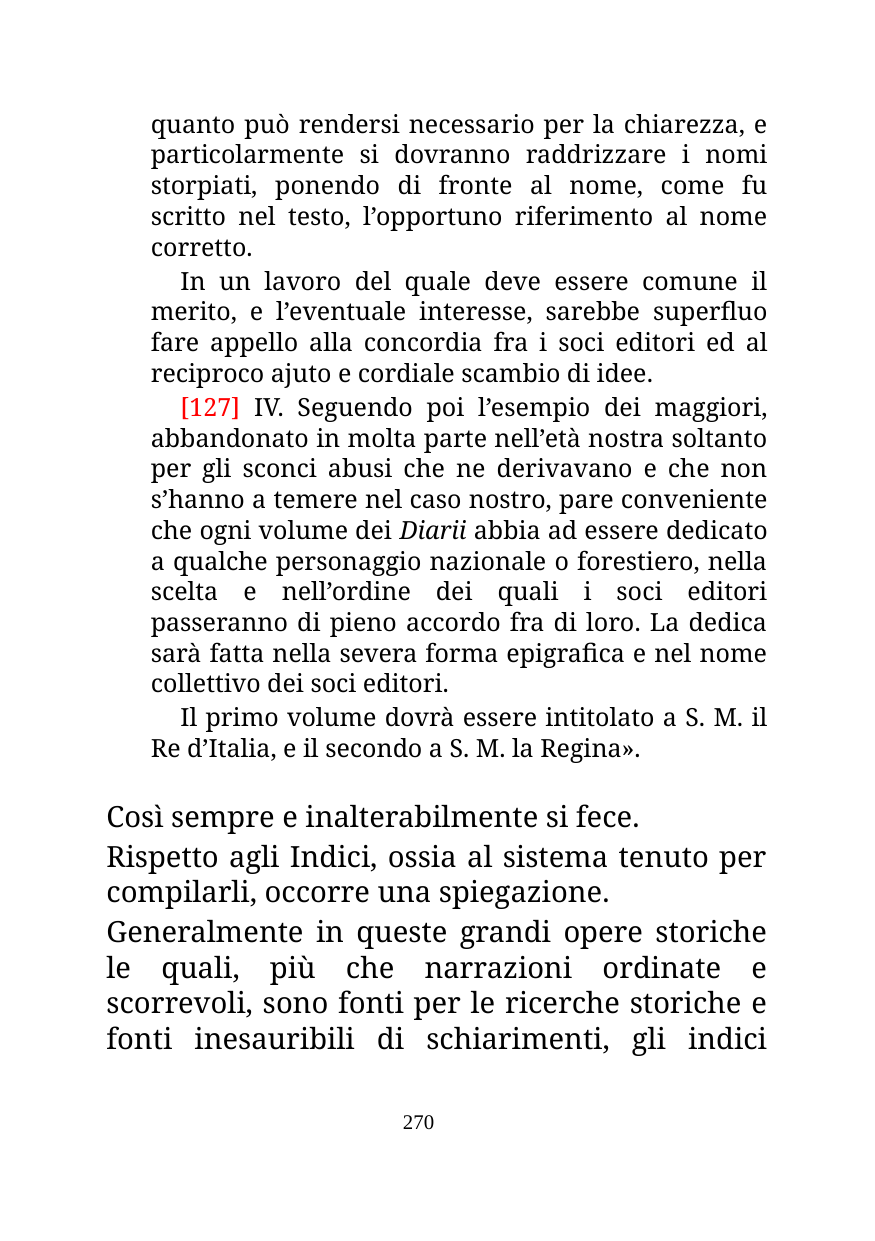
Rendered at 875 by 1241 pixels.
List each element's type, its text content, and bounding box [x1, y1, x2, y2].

text Generalmente in queste grandi opere storiche le quali, più che narrazioni ordinate e scorrevoli, sono fonti per le ricerche storiche e fonti inesauribili di schiarimenti, gli indici [106, 911, 768, 1058]
text Così sempre e inalterabilmente si fece. [106, 796, 768, 836]
text [127] IV. Seguendo poi l’esempio dei maggiori, abbandonato in molta parte nell’età nostra soltanto per gli sconci abusi che ne derivavano e che non s’hanno a temere nel caso nostro, pare conveniente che ogni volume dei Diarii abbia ad essere dedicato a qualche personaggio nazionale o forestiero, nella scelta e nell’ordine dei quali i soci editori passeranno di pieno accordo fra di loro. La dedica sarà fatta nella severa forma epigrafica e nel nome collettivo dei soci editori. [151, 389, 768, 700]
text Rispetto agli Indici, ossia al sistema tenuto per compilarli, occorre una spiegazione. [106, 836, 768, 911]
text Il primo volume dovrà essere intitolato a S. M. il Re d’Italia, e il secondo a S. M. la Regina». [151, 700, 768, 765]
text In un lavoro del quale deve essere comune il merito, e l’eventuale interesse, sarebbe superfluo fare appello alla concordia fra i soci editori ed al reciproco ajuto e cordiale scambio di idee. [151, 263, 768, 389]
text quanto può rendersi necessario per la chiarezza, e particolarmente si dovranno raddrizzare i nomi storpiati, ponendo di fronte al nome, come fu scritto nel testo, l’opportuno riferimento al nome corretto. [151, 106, 768, 263]
